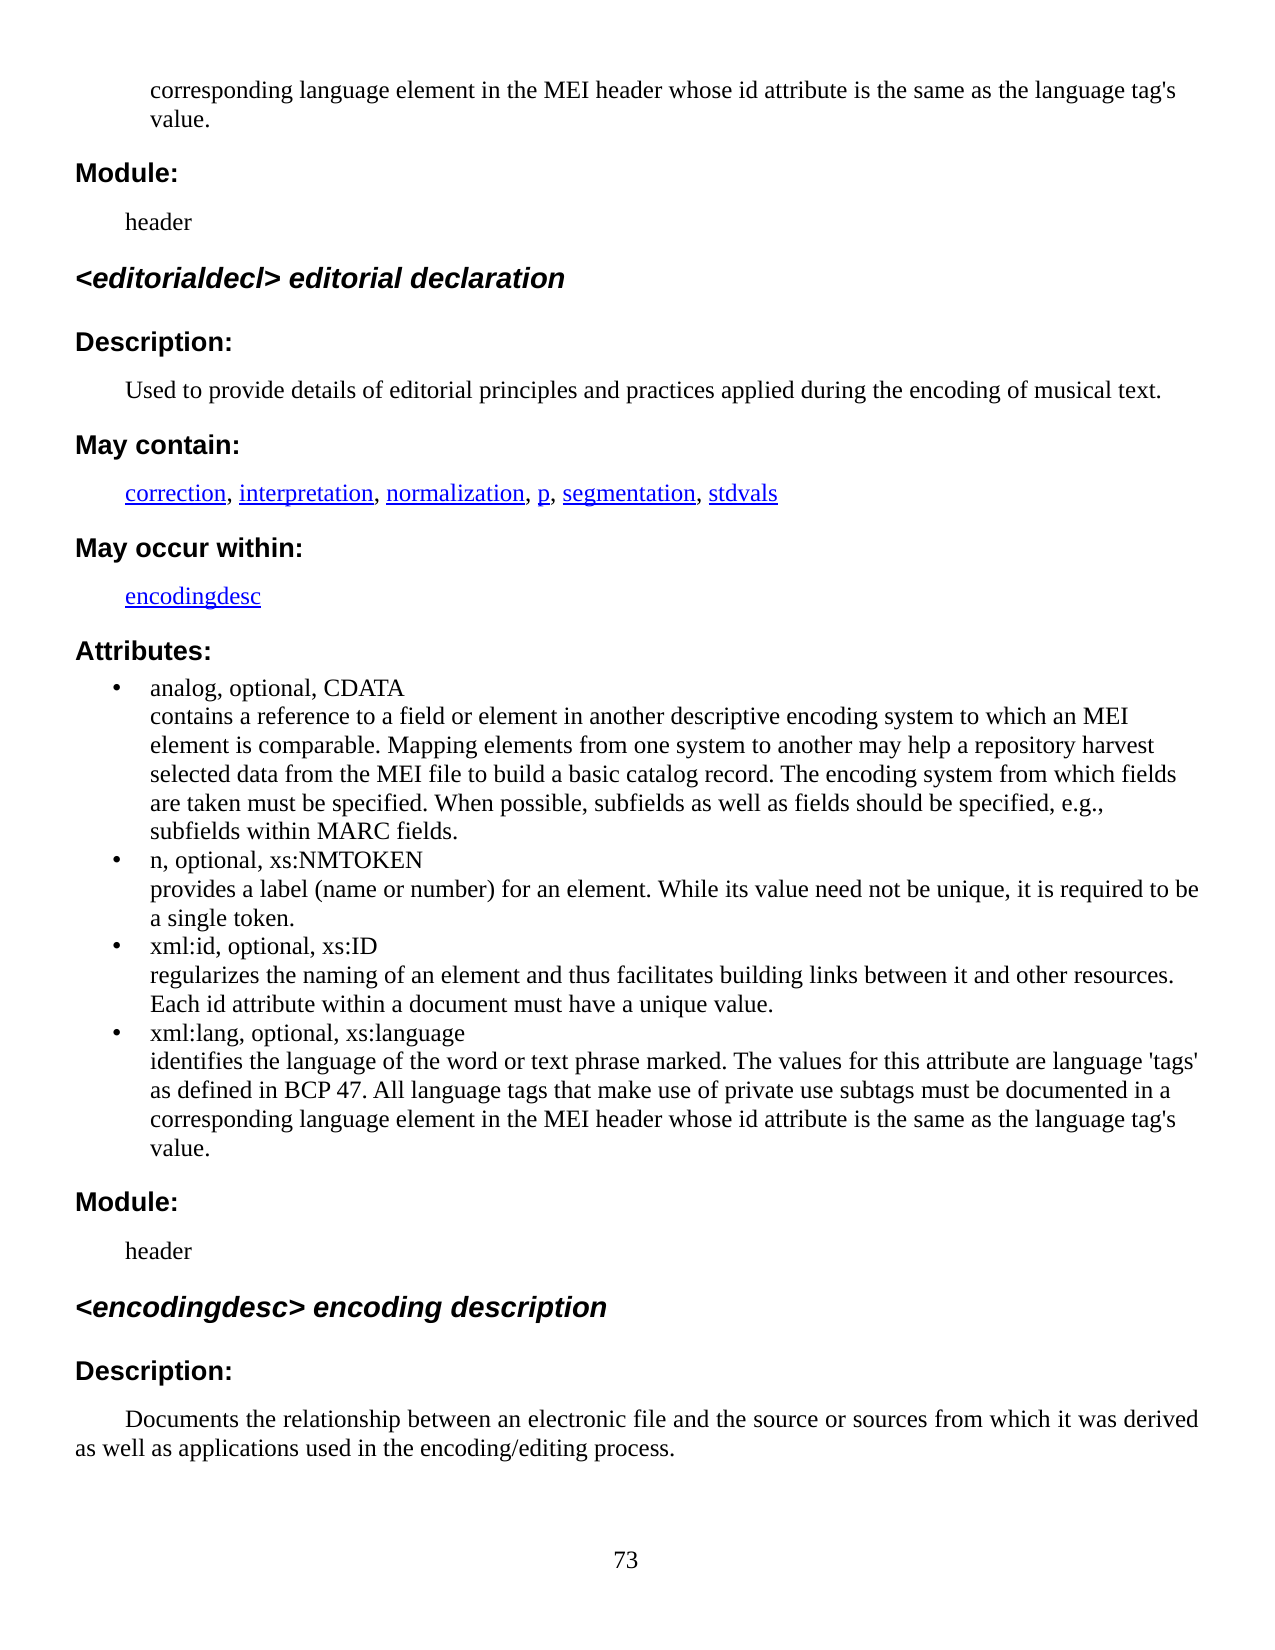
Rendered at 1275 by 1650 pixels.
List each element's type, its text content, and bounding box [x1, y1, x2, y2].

subtitle Description: [75, 1354, 1200, 1386]
list analog, optional, CDATA contains a reference to a field or element in another descriptive encoding system to which an MEI element is comparable. Mapping elements from one system to another may help a repository harvest selected data from the MEI file to build a basic catalog record. The encoding system from which fields are taken must be specified. When possible, subfields as well as fields should be specified, e.g., subfields within MARC fields. [112, 673, 1200, 845]
subtitle Module: [75, 157, 1200, 189]
list n, optional, xs:NMTOKEN provides a label (name or number) for an element. While its value need not be unique, it is required to be a single token. [112, 845, 1200, 931]
text encodingdesc [75, 581, 1200, 610]
text Used to provide details of editorial principles and practices applied during the encoding of musical text. [75, 375, 1200, 404]
text header [75, 207, 1200, 236]
text header [75, 1236, 1200, 1265]
list xml:id, optional, xs:ID regularizes the naming of an element and thus facilitates building links between it and other resources. Each id attribute within a document must have a unique value. [112, 931, 1200, 1018]
subtitle Attributes: [75, 635, 1200, 666]
subtitle May contain: [75, 429, 1200, 460]
subtitle Description: [75, 326, 1200, 357]
subtitle Module: [75, 1186, 1200, 1218]
subtitle <editorialdecl> editorial declaration [75, 261, 1200, 294]
subtitle <encodingdesc> encoding description [75, 1290, 1200, 1323]
text correction, interpretation, normalization, p, segmentation, stdvals [75, 478, 1200, 507]
list xml:lang, optional, xs:language identifies the language of the word or text phrase marked. The values for this attribute are language 'tags' as defined in BCP 47. All language tags that make use of private use subtags must be documented in a corresponding language element in the MEI header whose id attribute is the same as the language tag's value. [112, 1018, 1200, 1161]
list corresponding language element in the MEI header whose id attribute is the same as the language tag's value. [112, 75, 1200, 132]
subtitle May occur within: [75, 532, 1200, 563]
text Documents the relationship between an electronic file and the source or sources from which it was derived as well as applications used in the encoding/editing process. [75, 1404, 1200, 1461]
